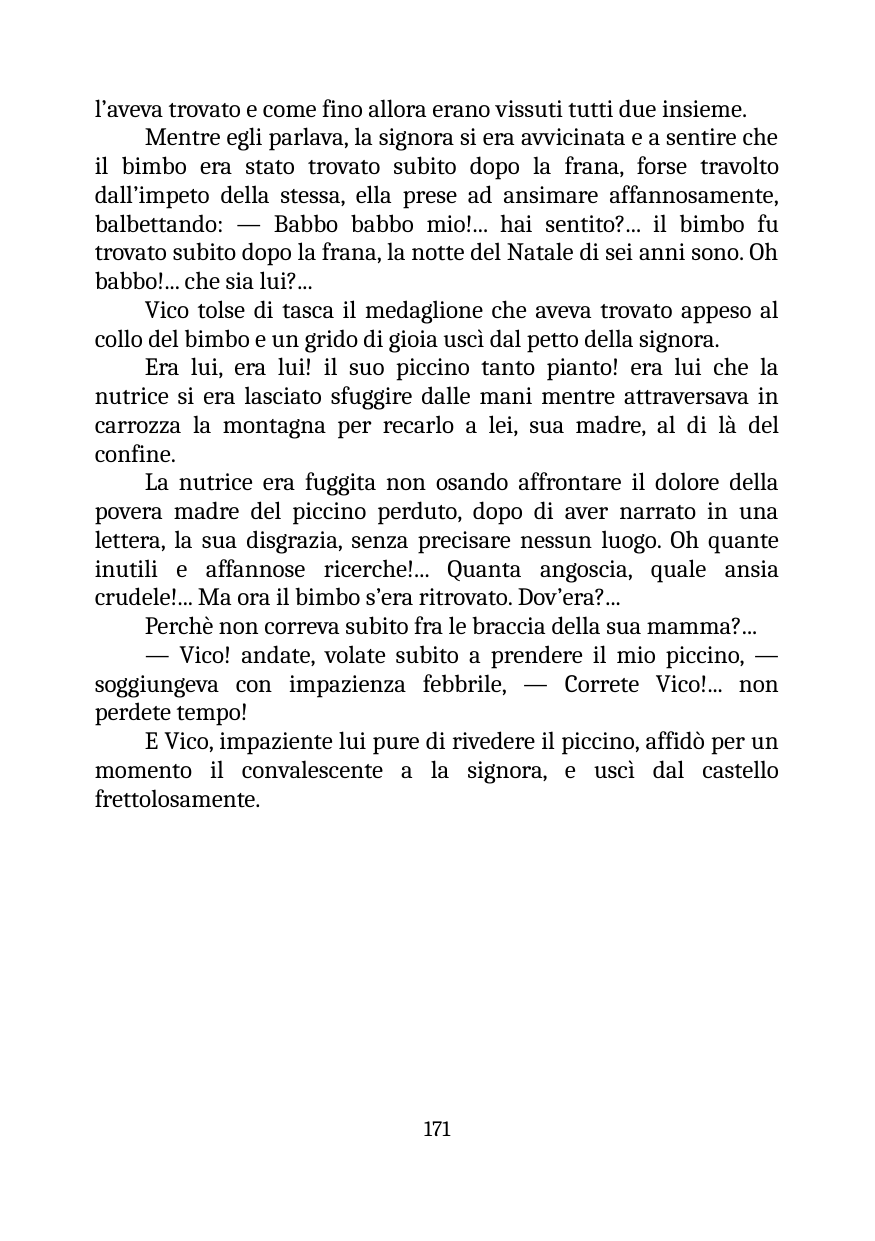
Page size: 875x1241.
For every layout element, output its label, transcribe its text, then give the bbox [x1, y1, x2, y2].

text Era lui, era lui! il suo piccino tanto pianto! era lui che la nutrice si era lasciato sfuggire dalle mani mentre attraversava in carrozza la montagna per recarlo a lei, sua madre, al di là del confine. [94, 353, 779, 468]
text Vico tolse di tasca il medaglione che aveva trovato appeso al collo del bimbo e un grido di gioia uscì dal petto della signora. [94, 296, 779, 353]
text La nutrice era fuggita non osando affrontare il dolore della povera madre del piccino perduto, dopo di aver narrato in una lettera, la sua disgrazia, senza precisare nessun luogo. Oh quante inutili e affannose ricerche!... Quanta angoscia, quale ansia crudele!... Ma ora il bimbo s’era ritrovato. Dov’era?... [94, 468, 779, 612]
text — Vico! andate, volate subito a prendere il mio piccino, — soggiungeva con impazienza febbrile, — Correte Vico!... non perdete tempo! [94, 641, 779, 727]
text Perchè non correva subito fra le braccia della sua mamma?... [94, 612, 779, 641]
text Mentre egli parlava, la signora si era avvicinata e a sentire che il bimbo era stato trovato subito dopo la frana, forse travolto dall’impeto della stessa, ella prese ad ansimare affannosamente, balbettando: — Babbo babbo mio!... hai sentito?... il bimbo fu trovato subito dopo la frana, la notte del Natale di sei anni sono. Oh babbo!... che sia lui?... [94, 123, 779, 296]
text E Vico, impaziente lui pure di rivedere il piccino, affidò per un momento il convalescente a la signora, e uscì dal castello frettolosamente. [94, 727, 779, 813]
text l’aveva trovato e come fino allora erano vissuti tutti due insieme. [94, 94, 779, 123]
